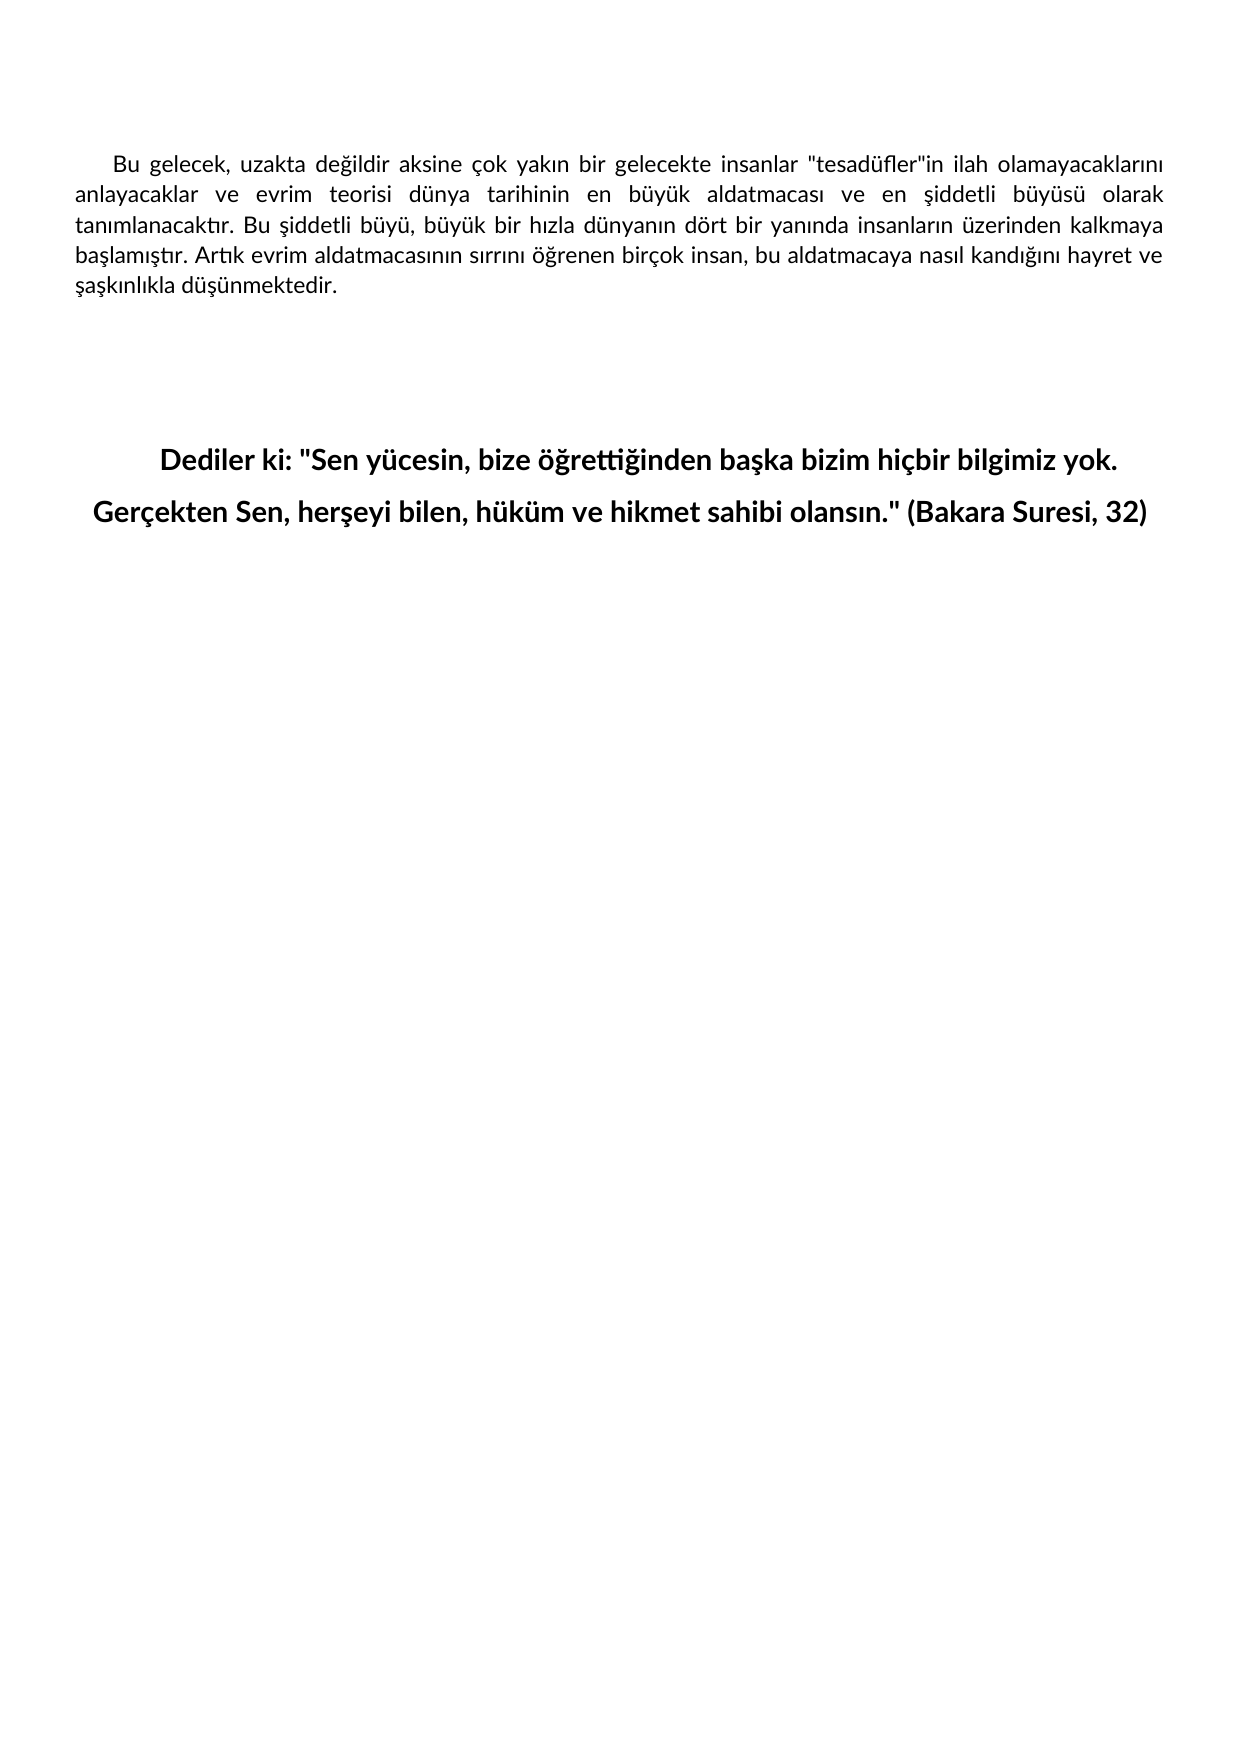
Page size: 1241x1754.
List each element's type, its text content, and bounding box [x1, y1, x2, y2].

text Bu gelecek, uzakta değildir aksine çok yakın bir gelecekte insanlar "tesadüfler"in ilah olamayacaklarını anlayacaklar ve evrim teorisi dünya tarihinin en büyük aldatmacası ve en şiddetli büyüsü olarak tanımlanacaktır. Bu şiddetli büyü, büyük bir hızla dünyanın dört bir yanında insanların üzerinden kalkmaya başlamıştır. Artık evrim aldatmacasının sırrını öğrenen birçok insan, bu aldatmacaya nasıl kandığını hayret ve şaşkınlıkla düşünmektedir. [75, 150, 1165, 298]
text Dediler ki: "Sen yücesin, bize öğrettiğinden başka bizim hiçbir bilgimiz yok. Gerçekten Sen, herşeyi bilen, hüküm ve hikmet sahibi olansın." (Bakara Suresi, 32) [75, 442, 1165, 529]
